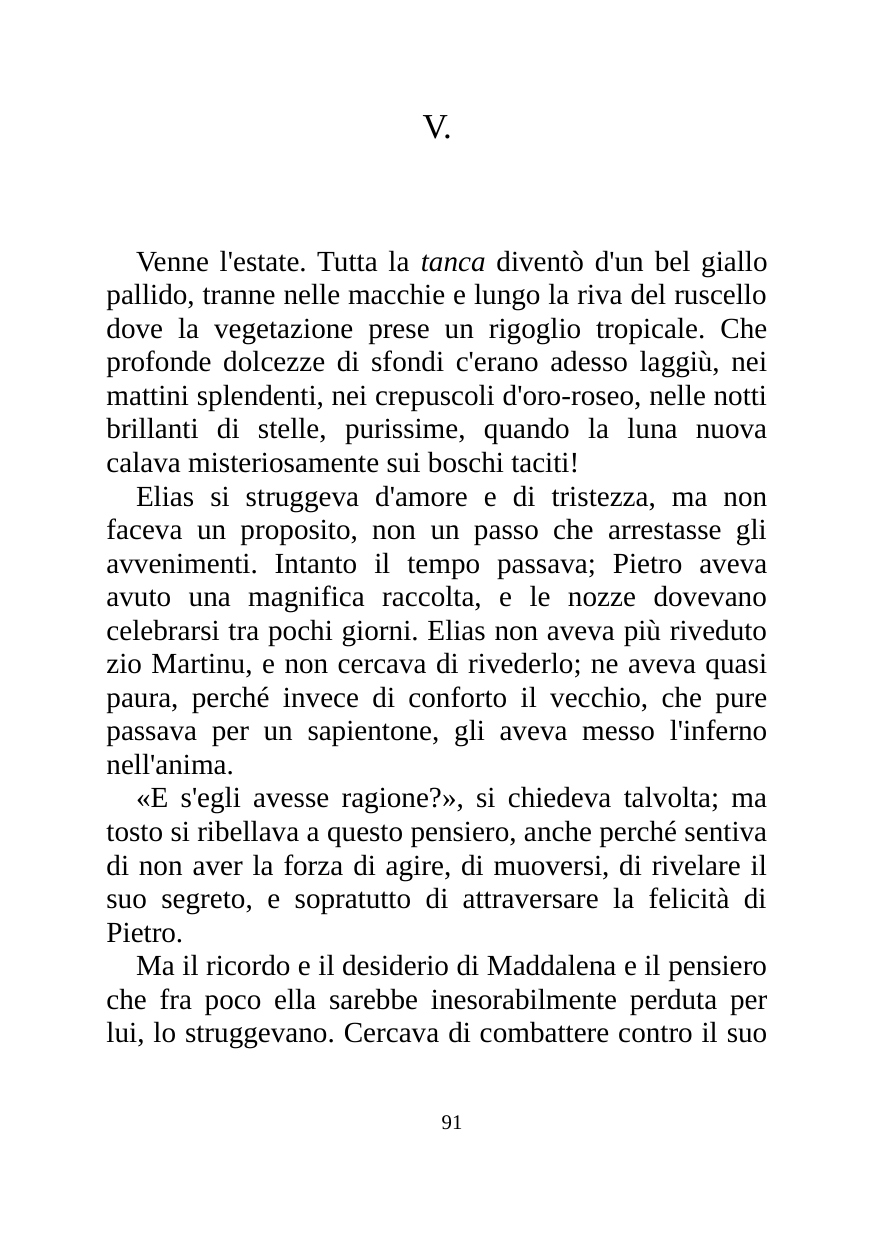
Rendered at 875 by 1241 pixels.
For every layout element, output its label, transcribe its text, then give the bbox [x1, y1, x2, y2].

text Ma il ricordo e il desiderio di Maddalena e il pensiero che fra poco ella sarebbe inesorabilmente perduta per lui, lo struggevano. Cercava di combattere contro il suo [106, 948, 768, 1049]
text «E s'egli avesse ragione?», si chiedeva talvolta; ma tosto si ribellava a questo pensiero, anche perché sentiva di non aver la forza di agire, di muoversi, di rivelare il suo segreto, e sopratutto di attraversare la felicità di Pietro. [106, 781, 768, 948]
subtitle V. [106, 106, 768, 146]
text Venne l'estate. Tutta la tanca diventò d'un bel giallo pallido, tranne nelle macchie e lungo la riva del ruscello dove la vegetazione prese un rigoglio tropicale. Che profonde dolcezze di sfondi c'erano adesso laggiù, nei mattini splendenti, nei crepuscoli d'oro-roseo, nelle notti brillanti di stelle, purissime, quando la luna nuova calava misteriosamente sui boschi taciti! [106, 244, 768, 479]
text Elias si struggeva d'amore e di tristezza, ma non faceva un proposito, non un passo che arrestasse gli avvenimenti. Intanto il tempo passava; Pietro aveva avuto una magnifica raccolta, e le nozze dovevano celebrarsi tra pochi giorni. Elias non aveva più riveduto zio Martinu, e non cercava di rivederlo; ne aveva quasi paura, perché invece di conforto il vecchio, che pure passava per un sapientone, gli aveva messo l'inferno nell'anima. [106, 479, 768, 781]
